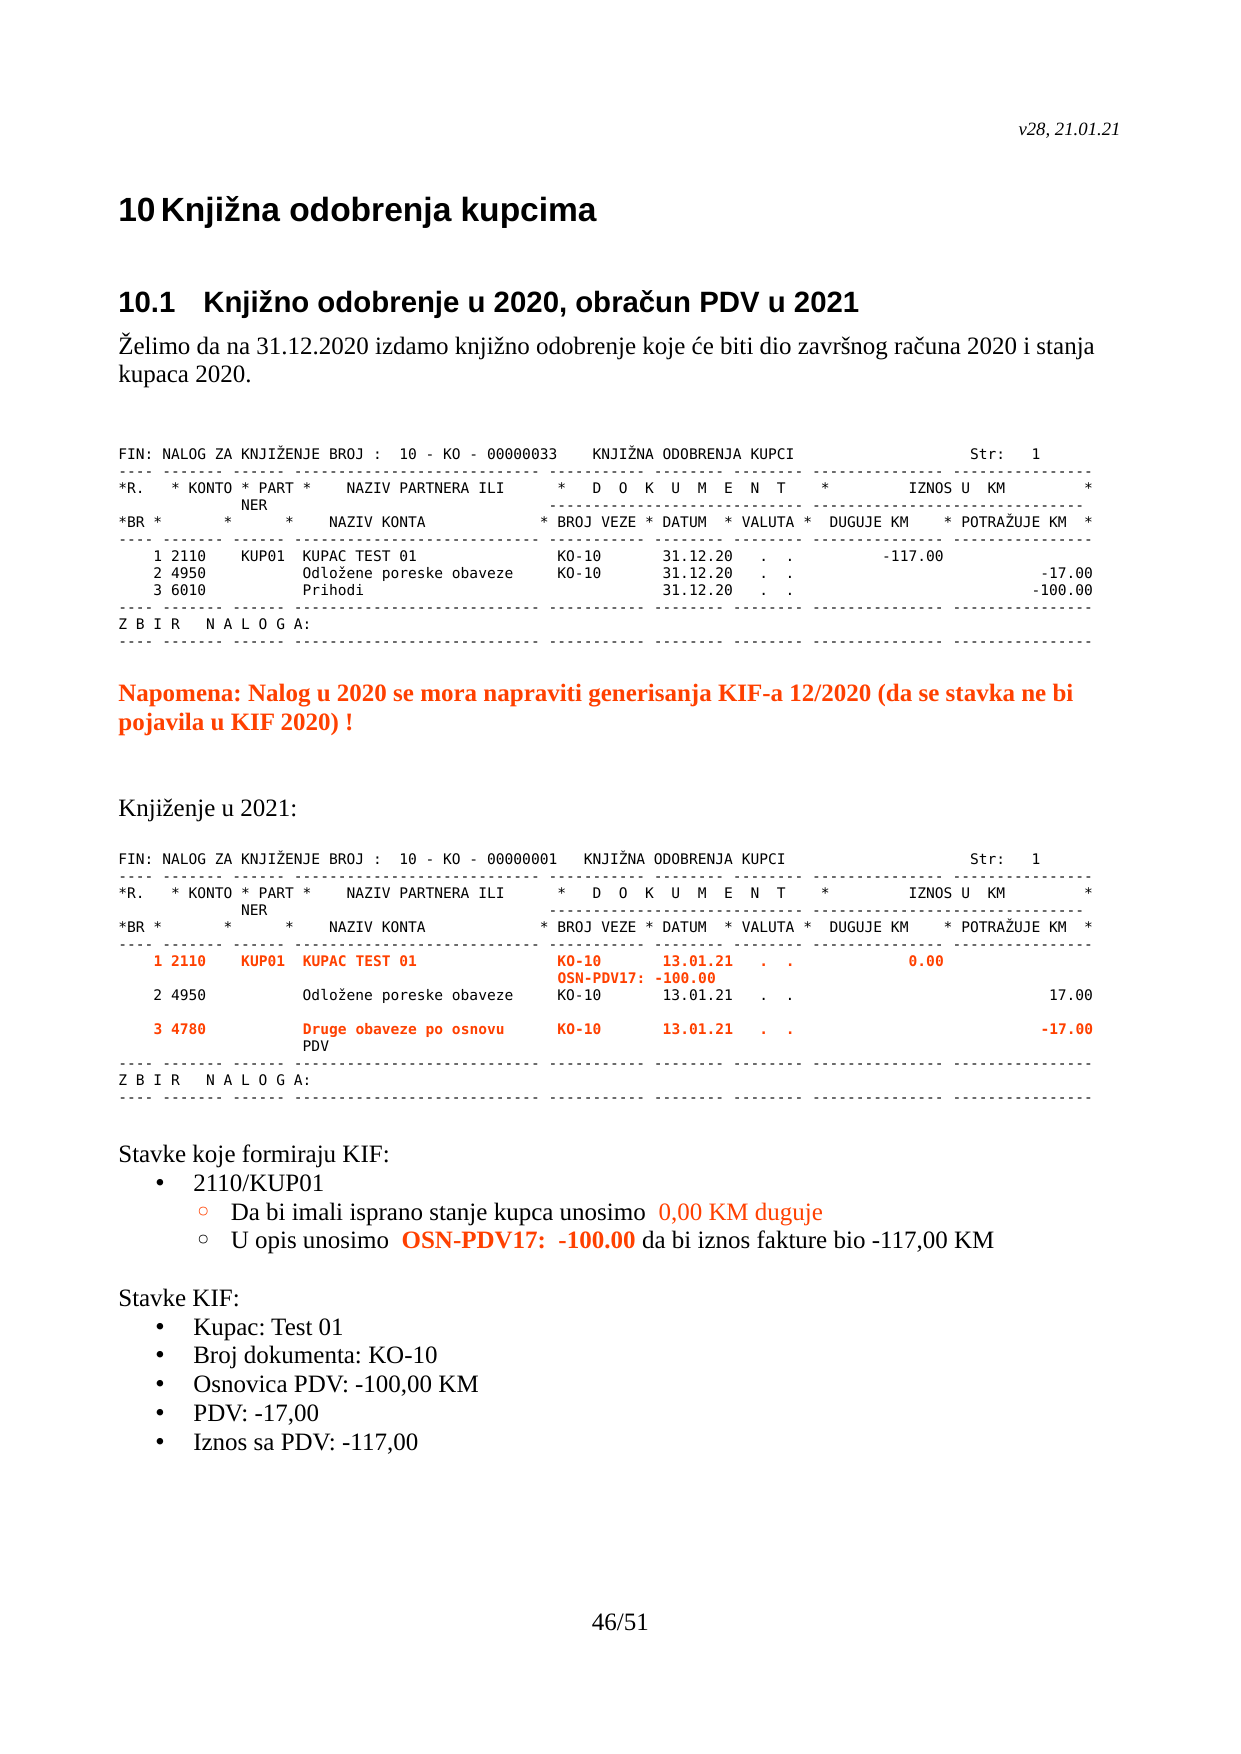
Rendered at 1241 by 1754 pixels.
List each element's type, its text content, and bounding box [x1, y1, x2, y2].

list Da bi imali isprano stanje kupca unosimo 0,00 KM duguje [193, 1197, 1122, 1226]
text 1 2110 KUP01 KUPAC TEST 01 KO-10 31.12.20 . . -117.00 [118, 548, 1122, 564]
subtitle Knjižno odobrenje u 2020, obračun PDV u 2021 [118, 284, 1122, 318]
subtitle Knjižna odobrenja kupcima [118, 190, 1122, 229]
text *BR * * * NAZIV KONTA * BROJ VEZE * DATUM * VALUTA * DUGUJE KM * POTRAŽUJE KM * [118, 919, 1122, 936]
text 2 4950 Odložene poreske obaveze KO-10 13.01.21 . . 17.00 [118, 987, 1122, 1003]
text 3 4780 Druge obaveze po osnovu KO-10 13.01.21 . . -17.00 [118, 1021, 1122, 1037]
text 2 4950 Odložene poreske obaveze KO-10 31.12.20 . . -17.00 [118, 564, 1122, 582]
text 1 2110 KUP01 KUPAC TEST 01 KO-10 13.01.21 . . 0.00 [118, 953, 1122, 969]
list Osnovica PDV: -100,00 KM [156, 1369, 1122, 1398]
text ---- ------- ------ ---------------------------- ----------- -------- -------- --------------- ---------------- [118, 868, 1122, 885]
text *R. * KONTO * PART * NAZIV PARTNERA ILI * D O K U M E N T * IZNOS U KM * [118, 480, 1122, 497]
text ---- ------- ------ ---------------------------- ----------- -------- -------- --------------- ---------------- [118, 1054, 1122, 1071]
list Iznos sa PDV: -117,00 [156, 1427, 1122, 1456]
text PDV [118, 1037, 1122, 1054]
text Želimo da na 31.12.2020 izdamo knjižno odobrenje koje će biti dio završnog računa 2020 i stanja kupaca 2020. [118, 331, 1122, 388]
text ---- ------- ------ ---------------------------- ----------- -------- -------- --------------- ---------------- [118, 632, 1122, 649]
text Stavke koje formiraju KIF: [118, 1139, 1122, 1168]
text FIN: NALOG ZA KNJIŽENJE BROJ : 10 - KO - 00000001 KNJIŽNA ODOBRENJA KUPCI Str: 1 [118, 851, 1122, 868]
text Stavke KIF: [118, 1283, 1122, 1312]
text *BR * * * NAZIV KONTA * BROJ VEZE * DATUM * VALUTA * DUGUJE KM * POTRAŽUJE KM * [118, 514, 1122, 531]
text FIN: NALOG ZA KNJIŽENJE BROJ : 10 - KO - 00000033 KNJIŽNA ODOBRENJA KUPCI Str: 1 [118, 446, 1122, 463]
text OSN-PDV17: -100.00 [118, 969, 1122, 987]
text *R. * KONTO * PART * NAZIV PARTNERA ILI * D O K U M E N T * IZNOS U KM * [118, 885, 1122, 902]
text ---- ------- ------ ---------------------------- ----------- -------- -------- --------------- ---------------- [118, 1088, 1122, 1105]
list PDV: -17,00 [156, 1398, 1122, 1427]
text ---- ------- ------ ---------------------------- ----------- -------- -------- --------------- ---------------- [118, 463, 1122, 480]
text NER ----------------------------- ------------------------------- [118, 497, 1122, 514]
list U opis unosimo OSN-PDV17: -100.00 da bi iznos fakture bio -117,00 KM [193, 1226, 1122, 1254]
text Knjiženje u 2021: [118, 793, 1122, 822]
text ---- ------- ------ ---------------------------- ----------- -------- -------- --------------- ---------------- [118, 936, 1122, 953]
list Broj dokumenta: KO-10 [156, 1341, 1122, 1369]
text 3 6010 Prihodi 31.12.20 . . -100.00 [118, 582, 1122, 598]
text Z B I R N A L O G A: [118, 616, 1122, 632]
text Napomena: Nalog u 2020 se mora napraviti generisanja KIF-a 12/2020 (da se stavka ne bi pojavila u KIF 2020) ! [118, 678, 1122, 736]
text ---- ------- ------ ---------------------------- ----------- -------- -------- --------------- ---------------- [118, 598, 1122, 616]
text NER ----------------------------- ------------------------------- [118, 902, 1122, 919]
text ---- ------- ------ ---------------------------- ----------- -------- -------- --------------- ---------------- [118, 531, 1122, 548]
list 2110/KUP01 [156, 1168, 1122, 1197]
text Z B I R N A L O G A: [118, 1071, 1122, 1088]
list Kupac: Test 01 [156, 1312, 1122, 1341]
